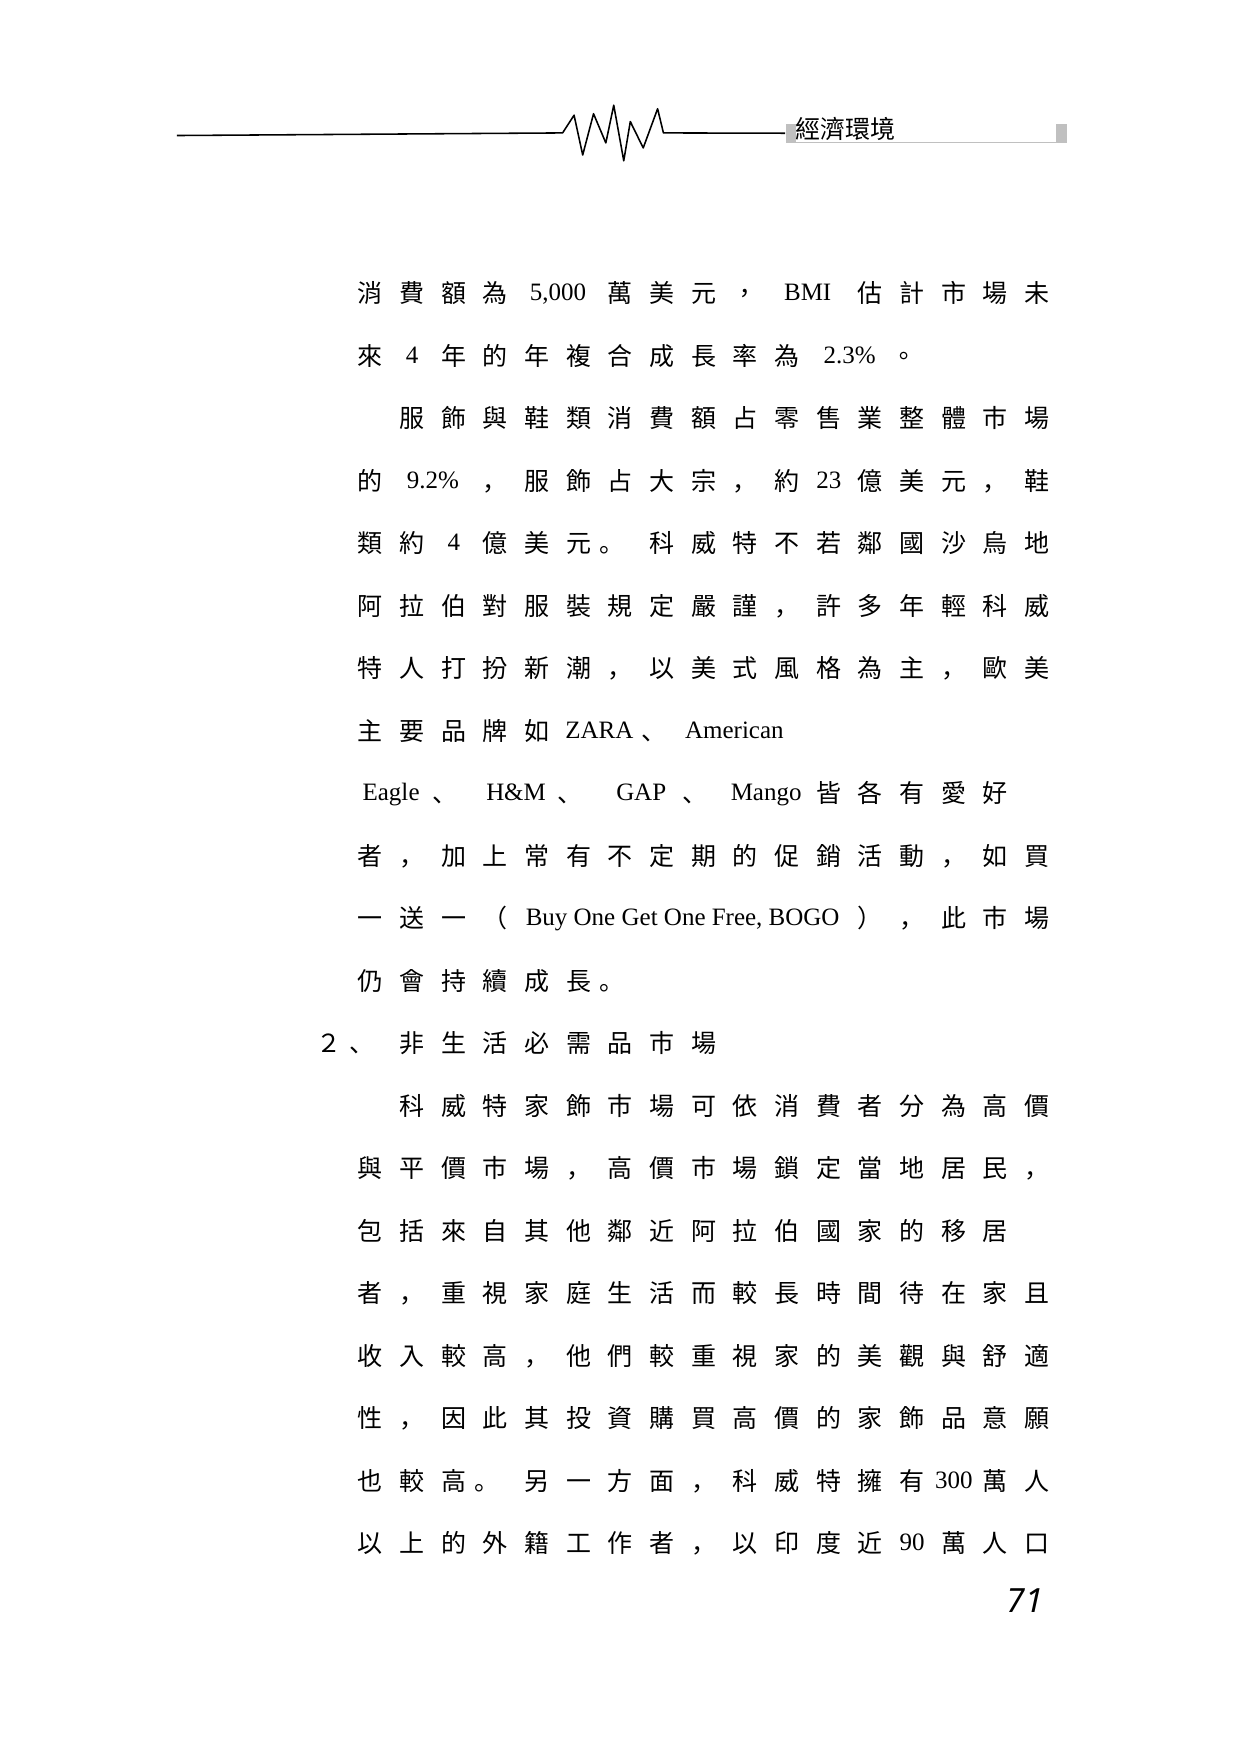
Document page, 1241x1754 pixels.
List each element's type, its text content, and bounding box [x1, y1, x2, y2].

text 消費額為5,000萬美元，BMI估計市場未來4年的年複合成長率為2.3%。 [330, 250, 1058, 375]
text 科威特家飾市場可依消費者分為高價與平價市場，高價市場鎖定當地居民，包括來自其他鄰近阿拉伯國家的移居者，重視家庭生活而較長時間待在家且收入較高，他們較重視家的美觀與舒適性，因此其投資購買高價的家飾品意願也較高。另一方面，科威特擁有300萬人以上的外籍工作者，以印度近90萬人口 [330, 1063, 1058, 1563]
text 服飾與鞋類消費額占零售業整體市場的9.2%，服飾占大宗，約23億美元，鞋類約4億美元。科威特不若鄰國沙烏地阿拉伯對服裝規定嚴謹，許多年輕科威特人打扮新潮，以美式風格為主，歐美主要品牌如ZARA、American Eagle、H&M、GAP、Mango皆各有愛好者，加上常有不定期的促銷活動，如買一送一（Buy One Get One Free, BOGO），此市場仍會持續成長。 [330, 375, 1058, 1000]
text ２、非生活必需品市場 [281, 1000, 1058, 1063]
